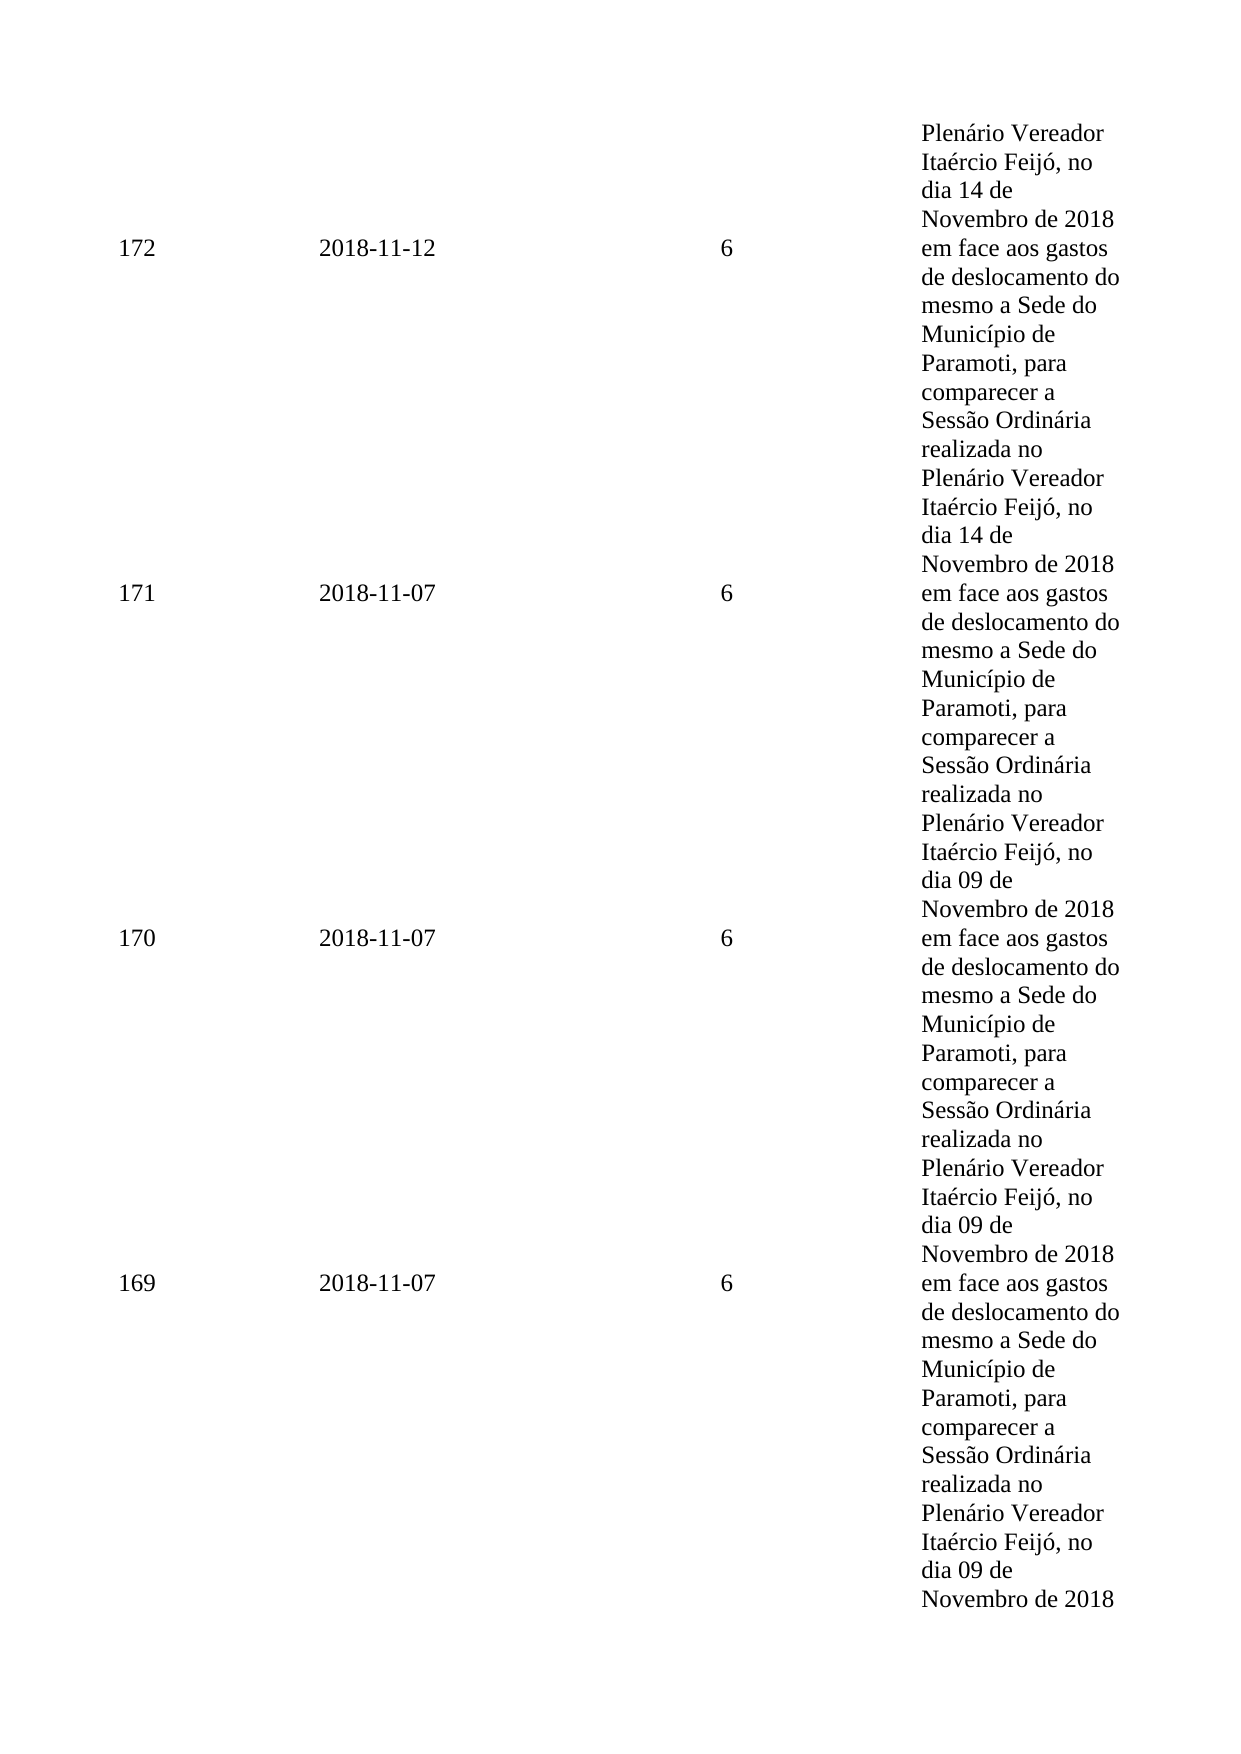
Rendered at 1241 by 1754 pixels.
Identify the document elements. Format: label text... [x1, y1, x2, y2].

table_cell 2018-11-07 [319, 923, 519, 1268]
table_cell 6 [720, 1268, 921, 1613]
table_cell 6 [720, 578, 921, 923]
table_cell 2018-11-12 [319, 233, 519, 578]
table_cell [520, 923, 720, 1268]
table_cell [520, 233, 720, 578]
table_cell [720, 118, 921, 233]
table_cell Plenário Vereador Itaércio Feijó, no dia 14 de Novembro de 2018 [921, 118, 1122, 233]
table_cell em face aos gastos de deslocamento do mesmo a Sede do Município de Paramoti, para comparecer a Sessão Ordinária realizada no Plenário Vereador Itaércio Feijó, no dia 14 de Novembro de 2018 [921, 233, 1122, 578]
table_cell [520, 578, 720, 923]
table_cell [520, 118, 720, 233]
table_cell [319, 118, 519, 233]
table_cell 2018-11-07 [319, 578, 519, 923]
table_cell 2018-11-07 [319, 1268, 519, 1613]
table_cell em face aos gastos de deslocamento do mesmo a Sede do Município de Paramoti, para comparecer a Sessão Ordinária realizada no Plenário Vereador Itaércio Feijó, no dia 09 de Novembro de 2018 [921, 1268, 1122, 1613]
table_cell 172 [118, 233, 319, 578]
table_cell 6 [720, 233, 921, 578]
table_cell 170 [118, 923, 319, 1268]
table_cell 171 [118, 578, 319, 923]
table_cell 6 [720, 923, 921, 1268]
table_cell [118, 118, 319, 233]
table_cell [520, 1268, 720, 1613]
table_cell em face aos gastos de deslocamento do mesmo a Sede do Município de Paramoti, para comparecer a Sessão Ordinária realizada no Plenário Vereador Itaércio Feijó, no dia 09 de Novembro de 2018 [921, 923, 1122, 1268]
table_cell em face aos gastos de deslocamento do mesmo a Sede do Município de Paramoti, para comparecer a Sessão Ordinária realizada no Plenário Vereador Itaércio Feijó, no dia 09 de Novembro de 2018 [921, 578, 1122, 923]
table_cell 169 [118, 1268, 319, 1613]
